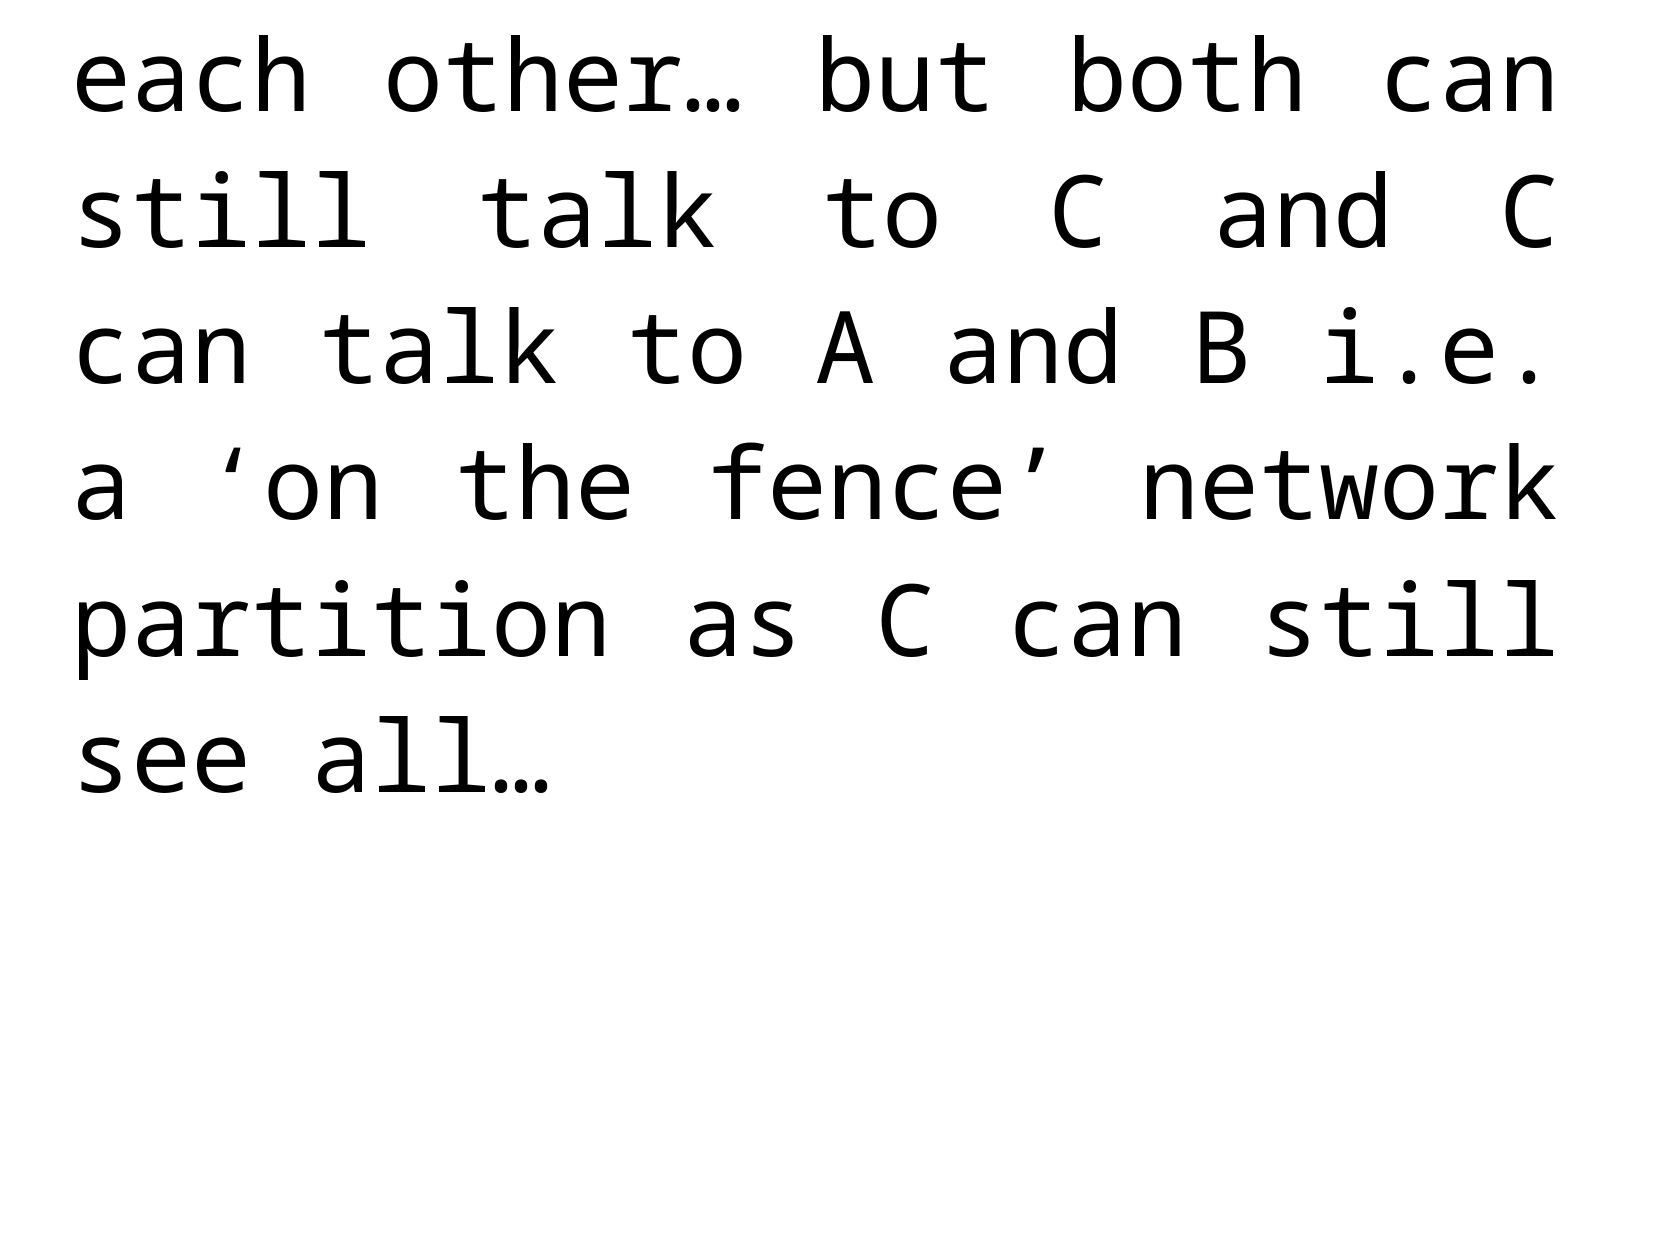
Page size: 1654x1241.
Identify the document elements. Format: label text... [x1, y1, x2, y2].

subtitle For some reason, node A and B cannot talk to each other… but both can still talk to C and C can talk to A and B i.e. a ‘on the fence’ network partition as C can still see all… --Mark Tinsley [71, 60, 1561, 1175]
